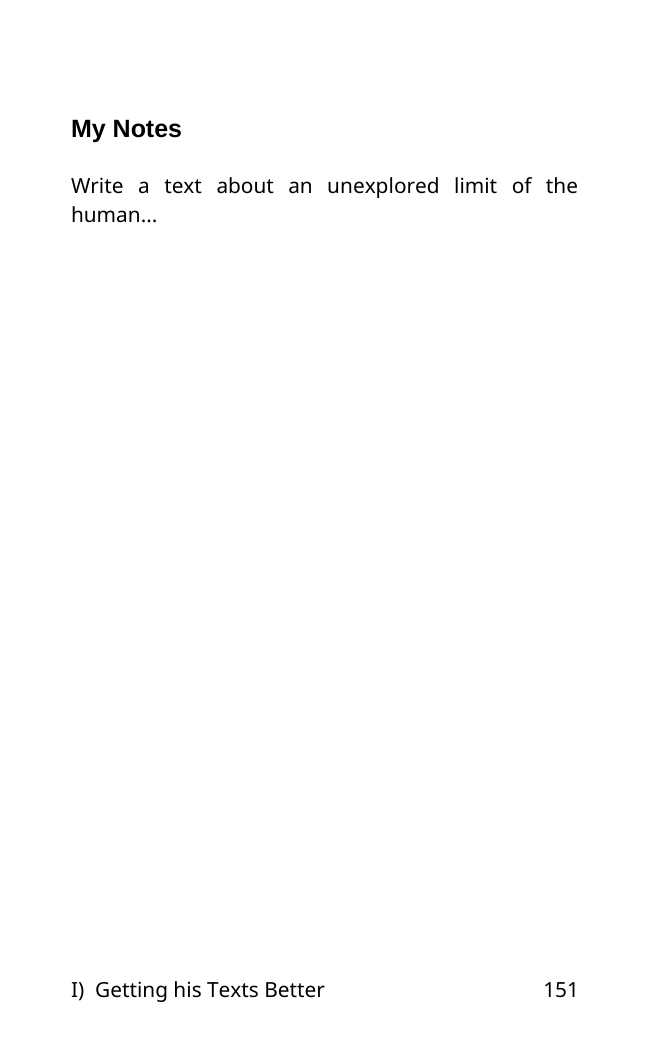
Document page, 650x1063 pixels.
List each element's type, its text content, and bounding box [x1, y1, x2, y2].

subtitle My Notes [71, 59, 579, 143]
text Write a text about an unexplored limit of the human... [71, 143, 579, 228]
